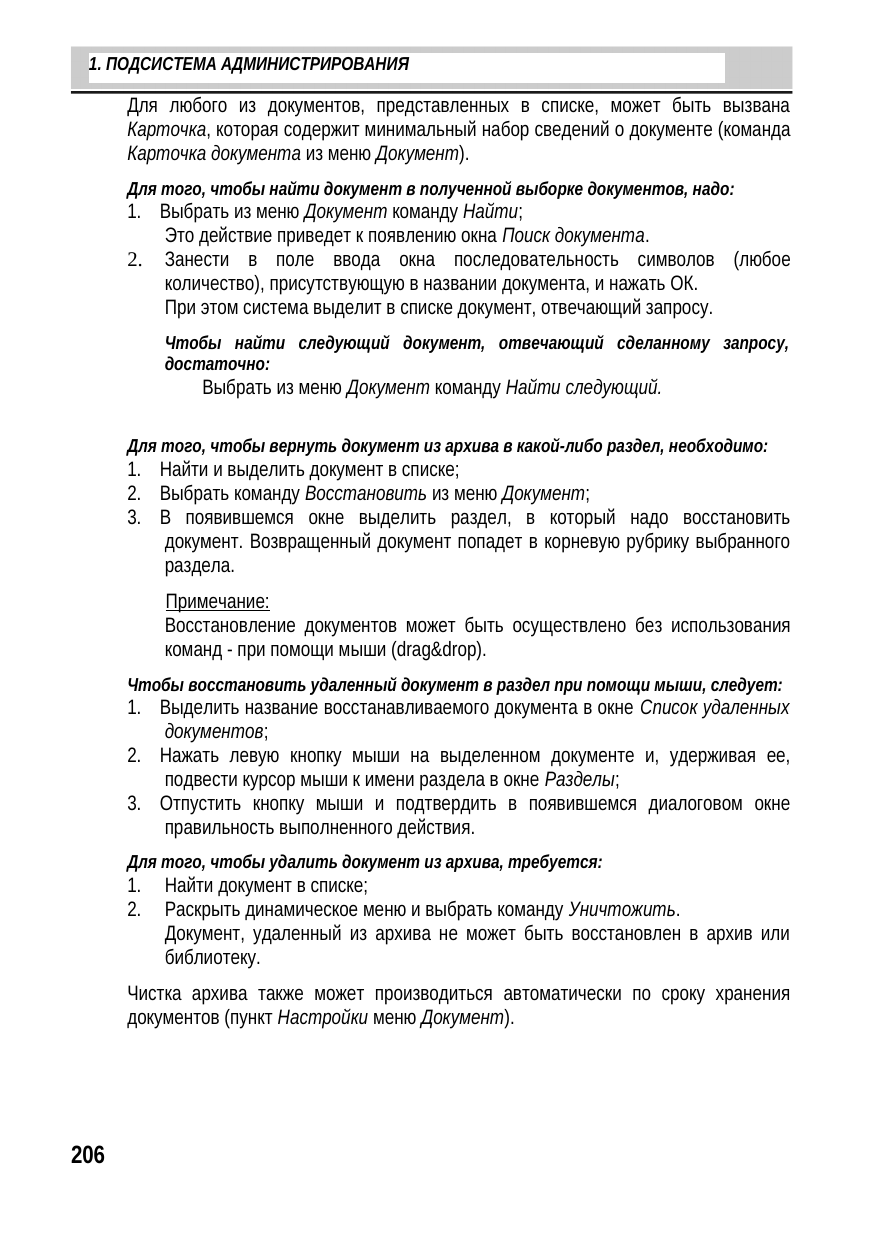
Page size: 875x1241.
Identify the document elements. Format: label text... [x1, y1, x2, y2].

text Чистка архива также может производиться автоматически по сроку хранения документов (пункт Настройки меню Документ). [127, 981, 791, 1029]
text Примечание: [165, 589, 791, 613]
text Чтобы найти следующий документ, отвечающий сделанному запросу, достаточно: [164, 332, 791, 375]
list Нажать левую кнопку мыши на выделенном документе и, удерживая ее, подвести курсор мыши к имени раздела в окне Разделы; [127, 743, 791, 791]
list Отпустить кнопку мыши и подтвердить в появившемся диалоговом окне правильность выполненного действия. [127, 791, 791, 839]
text Документ, удаленный из архива не может быть восстановлен в архив или библиотеку. [164, 921, 791, 969]
list Занести в поле ввода окна последовательность символов (любое количество), присутствующую в названии документа, и нажать ОК. [127, 247, 791, 295]
list Найти и выделить документ в списке; [127, 457, 791, 481]
text Для того, чтобы вернуть документ из архива в какой-либо раздел, необходимо: [127, 435, 791, 457]
list Выбрать команду Восстановить из меню Документ; [127, 481, 791, 505]
text Выбрать из меню Документ команду Найти следующий. [202, 375, 791, 399]
text Для любого из документов, представленных в списке, может быть вызвана Карточка, которая содержит минимальный набор сведений о документе (команда Карточка документа из меню Документ). [127, 94, 791, 165]
text Это действие приведет к появлению окна Поиск документа. [164, 223, 791, 247]
text Восстановление документов может быть осуществлено без использования команд - при помощи мыши (drag&drop). [164, 613, 791, 661]
text 2. Раскрыть динамическое меню и выбрать команду Уничтожить. [127, 897, 791, 921]
text Для того, чтобы найти документ в полученной выборке документов, надо: [127, 178, 791, 199]
list Выделить название восстанавливаемого документа в окне Список удаленных документов; [127, 695, 791, 743]
text Чтобы восстановить удаленный документ в раздел при помощи мыши, следует: [127, 673, 791, 695]
text Для того, чтобы удалить документ из архива, требуется: [127, 851, 791, 873]
text При этом система выделит в списке документ, отвечающий запросу. [164, 295, 791, 319]
list В появившемся окне выделить раздел, в который надо восстановить документ. Возвращенный документ попадет в корневую рубрику выбранного раздела. [127, 505, 791, 577]
list Выбрать из меню Документ команду Найти; [127, 199, 791, 223]
text 1. Найти документ в списке; [127, 873, 791, 897]
